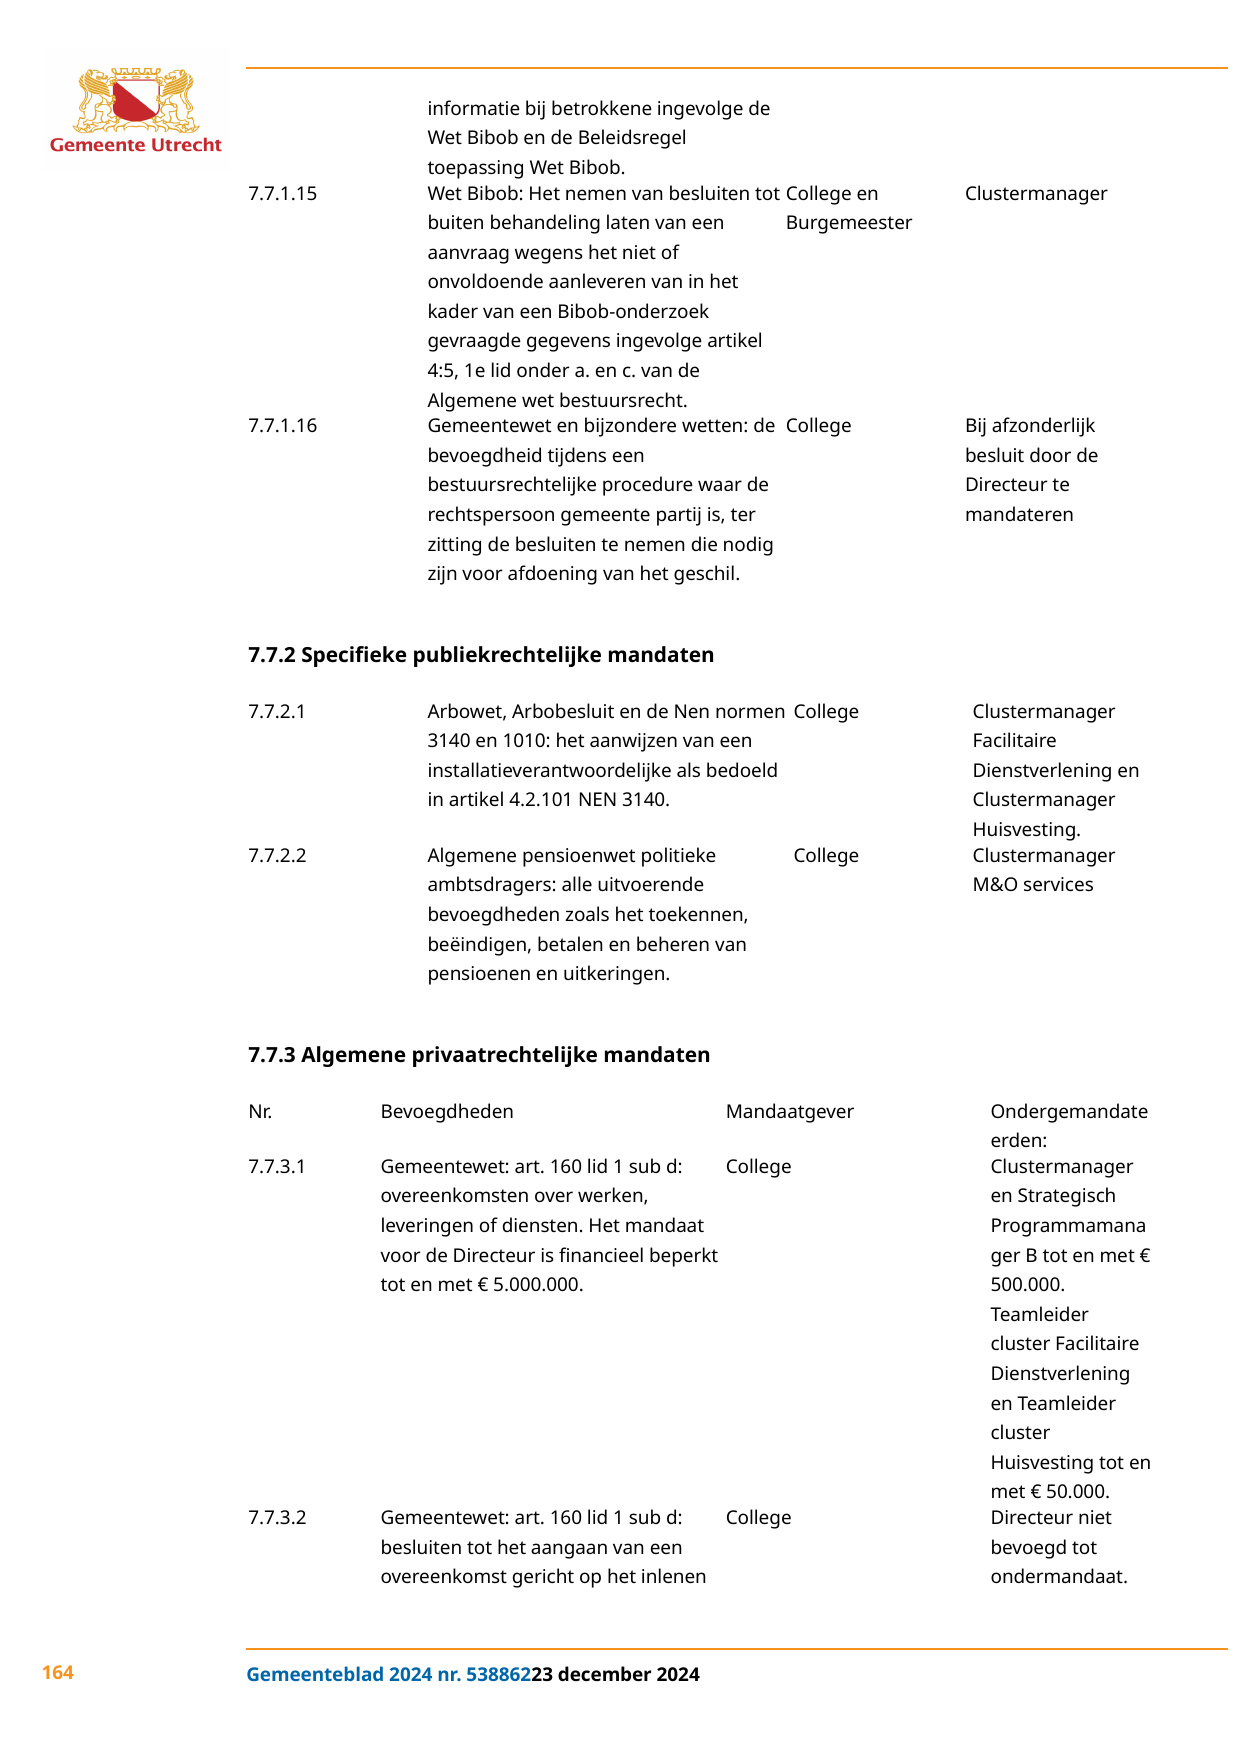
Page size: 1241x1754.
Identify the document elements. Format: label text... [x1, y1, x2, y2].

table_cell Algemene pensioenwet politieke ambtsdragers: alle uitvoerende bevoegdheden zoals het toekennen, beëindigen, betalen en beheren van pensioenen en uitkeringen. [427, 842, 793, 986]
table_cell College [793, 842, 972, 986]
table_cell 7.7.1.15 [248, 180, 427, 412]
table_header 7.7.2.1 [248, 698, 427, 842]
text 7.7.3 Algemene privaatrechtelijke mandaten [248, 1040, 1152, 1068]
table_cell [248, 95, 427, 180]
table_cell Clustermanager M&O services [973, 842, 1152, 986]
table_header Clustermanager Facilitaire Dienstverlening en Clustermanager Huisvesting. [973, 698, 1152, 842]
table_header College [793, 698, 972, 842]
table_header Nr. [248, 1098, 380, 1153]
table_cell 7.7.2.2 [248, 842, 427, 986]
table_cell Clustermanager en Strategisch Programmamanager B tot en met € 500.000. Teamleider cluster Facilitaire Dienstverlening en Teamleider cluster Huisvesting tot en met € 50.000. [990, 1153, 1152, 1504]
table_cell College [726, 1153, 990, 1504]
table_cell Directeur niet bevoegd tot ondermandaat. [990, 1504, 1152, 1589]
table_header Bevoegdheden [380, 1098, 726, 1153]
text 7.7.2 Specifieke publiekrechtelijke mandaten [248, 640, 1152, 668]
table_cell College en Burgemeester [786, 180, 965, 412]
table_cell Clustermanager [965, 180, 1152, 412]
table_cell Gemeentewet: art. 160 lid 1 sub d: besluiten tot het aangaan van een overeenkomst gericht op het inlenen [380, 1504, 726, 1589]
table_header Arbowet, Arbobesluit en de Nen normen 3140 en 1010: het aanwijzen van een installatieverantwoordelijke als bedoeld in artikel 4.2.101 NEN 3140. [427, 698, 793, 842]
table_cell 7.7.3.1 [248, 1153, 380, 1504]
table_cell College [726, 1504, 990, 1589]
table_cell Bij afzonderlijk besluit door de Directeur te mandateren [965, 413, 1152, 586]
table_cell 7.7.3.2 [248, 1504, 380, 1589]
table_cell Gemeentewet en bijzondere wetten: de bevoegdheid tijdens een bestuursrechtelijke procedure waar de rechtspersoon gemeente partij is, ter zitting de besluiten te nemen die nodig zijn voor afdoening van het geschil. [427, 413, 786, 586]
table_header Mandaatgever [726, 1098, 990, 1153]
picture [41, 47, 231, 172]
table_cell [965, 95, 1152, 180]
table_cell 7.7.1.16 [248, 413, 427, 586]
table_cell [786, 95, 965, 180]
table_cell Gemeentewet: art. 160 lid 1 sub d: overeenkomsten over werken, leveringen of diensten. Het mandaat voor de Directeur is financieel beperkt tot en met € 5.000.000. [380, 1153, 726, 1504]
table_cell Wet Bibob: Het nemen van besluiten tot buiten behandeling laten van een aanvraag wegens het niet of onvoldoende aanleveren van in het kader van een Bibob-onderzoek gevraagde gegevens ingevolge artikel 4:5, 1e lid onder a. en c. van de Algemene wet bestuursrecht. [427, 180, 786, 412]
table_cell informatie bij betrokkene ingevolge de Wet Bibob en de Beleidsregel toepassing Wet Bibob. [427, 95, 786, 180]
table_cell College [786, 413, 965, 586]
table_header Ondergemandateerden: [990, 1098, 1152, 1153]
